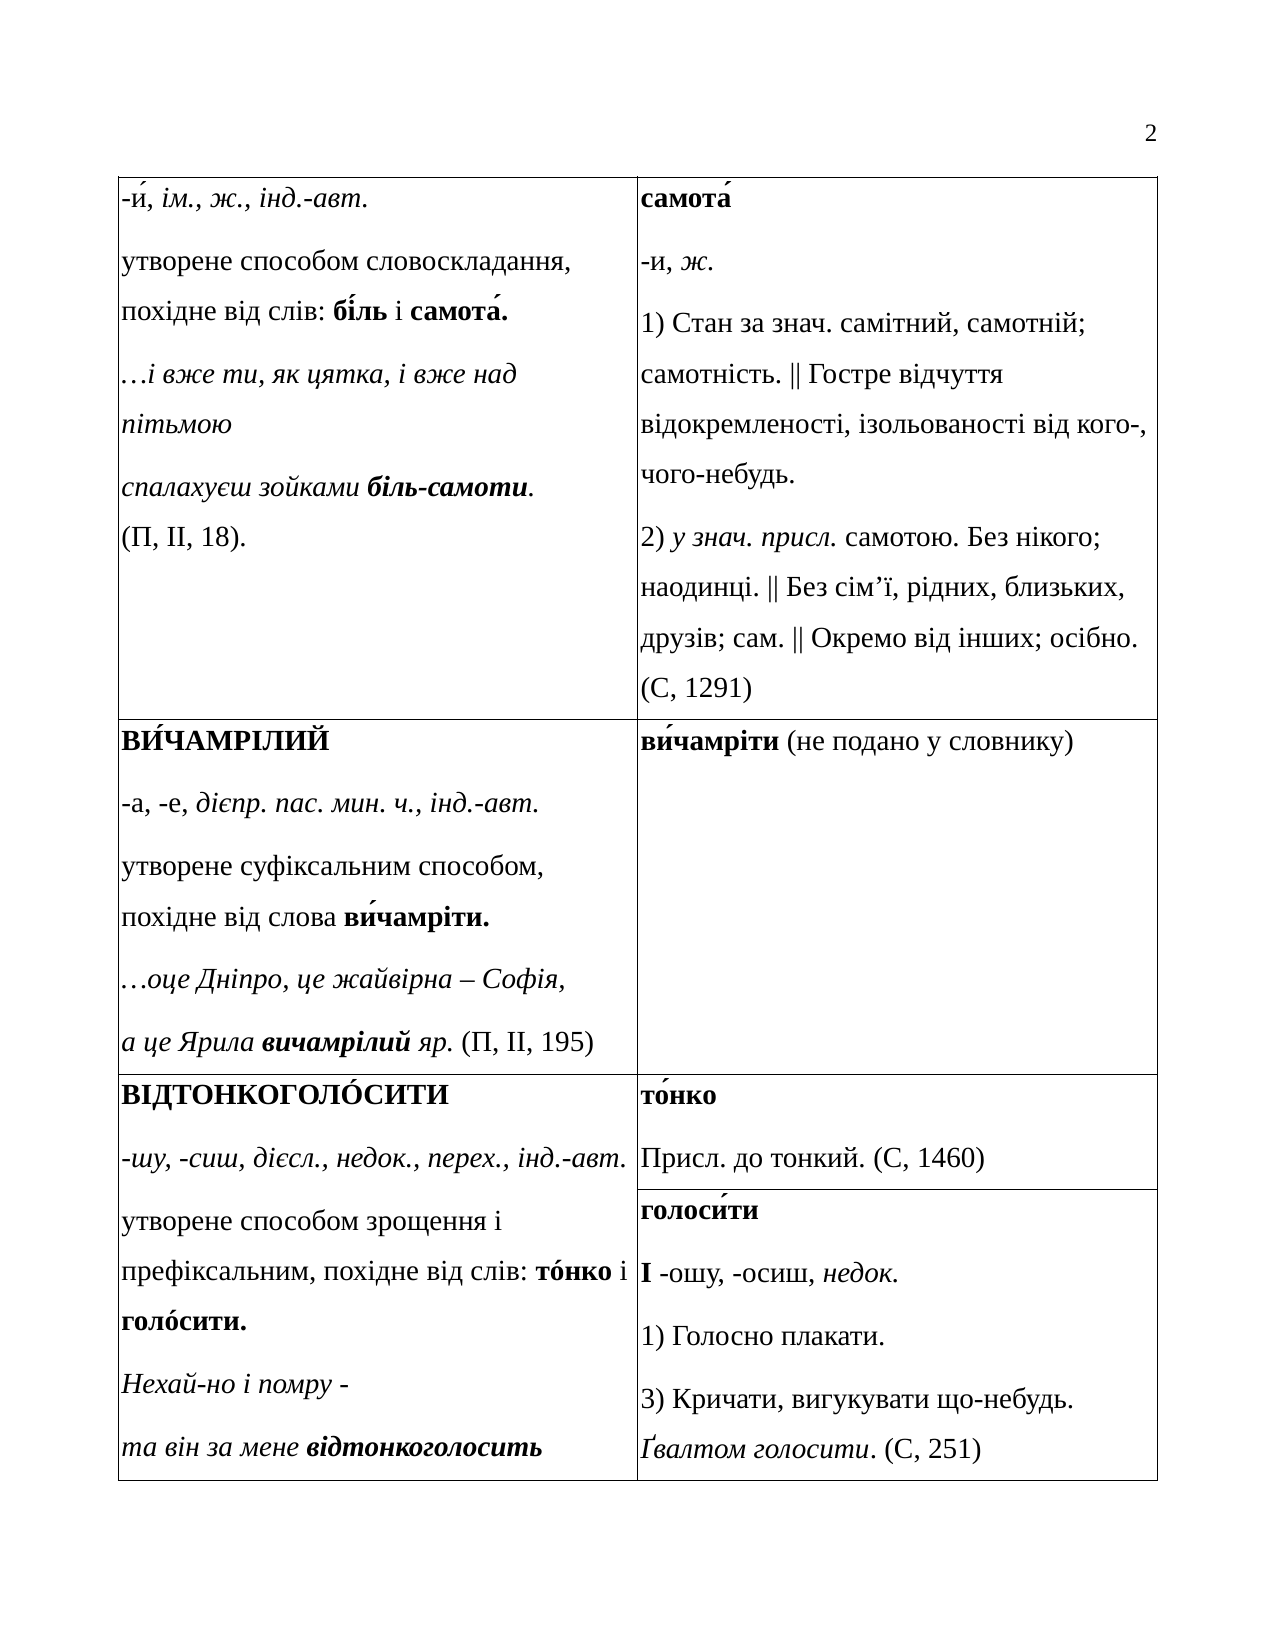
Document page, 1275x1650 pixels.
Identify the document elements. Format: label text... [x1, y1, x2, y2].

table_cell ВІДТОНКОГОЛÓСИТИ -шу, -сиш, дієсл., недок., перех., інд.-авт. утворене способом зрощення і префіксальним, похідне від слів: тóнко і голóсити. Нехай-но і помру - та він за мене відтонкоголосить [119, 1075, 637, 1480]
table_cell голоси́ти I -ошу, -осиш, недок. 1) Голосно плакати. 3) Кричати, вигукувати що-небудь. Ґвалтом голосити. (С, 251) [638, 1190, 1157, 1480]
table_cell ВИ́ЧАМРІЛИЙ -а, -е, дієпр. пас. мин. ч., інд.-авт. утворене суфіксальним способом, похідне від слова ви́чамріти. …оце Дніпро, це жайвірна – Софія, а це Ярила вичамрілий яр. (П, ІІ, 195) [119, 720, 637, 1073]
table_cell -и́, ім., ж., інд.-авт. утворене способом словоскладання, похідне від слів: бі́ль і самота́. …і вже ти, як цятка, і вже над пітьмою спалахуєш зойками біль-самоти. (П, ІІ, 18). [119, 178, 637, 719]
table_cell то́нко Присл. до тонкий. (С, 1460) [638, 1075, 1157, 1189]
table_cell ви́чамріти (не подано у словнику) [638, 720, 1157, 1073]
table_cell самота́ -и, ж. 1) Стан за знач. самітний, самотній; самотність. || Гостре відчуття відокремленості, ізольованості від кого-, чого-небудь. 2) у знач. присл. самотою. Без нікого; наодинці. || Без сім’ї, рідних, близьких, друзів; сам. || Окремо від інших; осібно. (С, 1291) [638, 178, 1157, 719]
